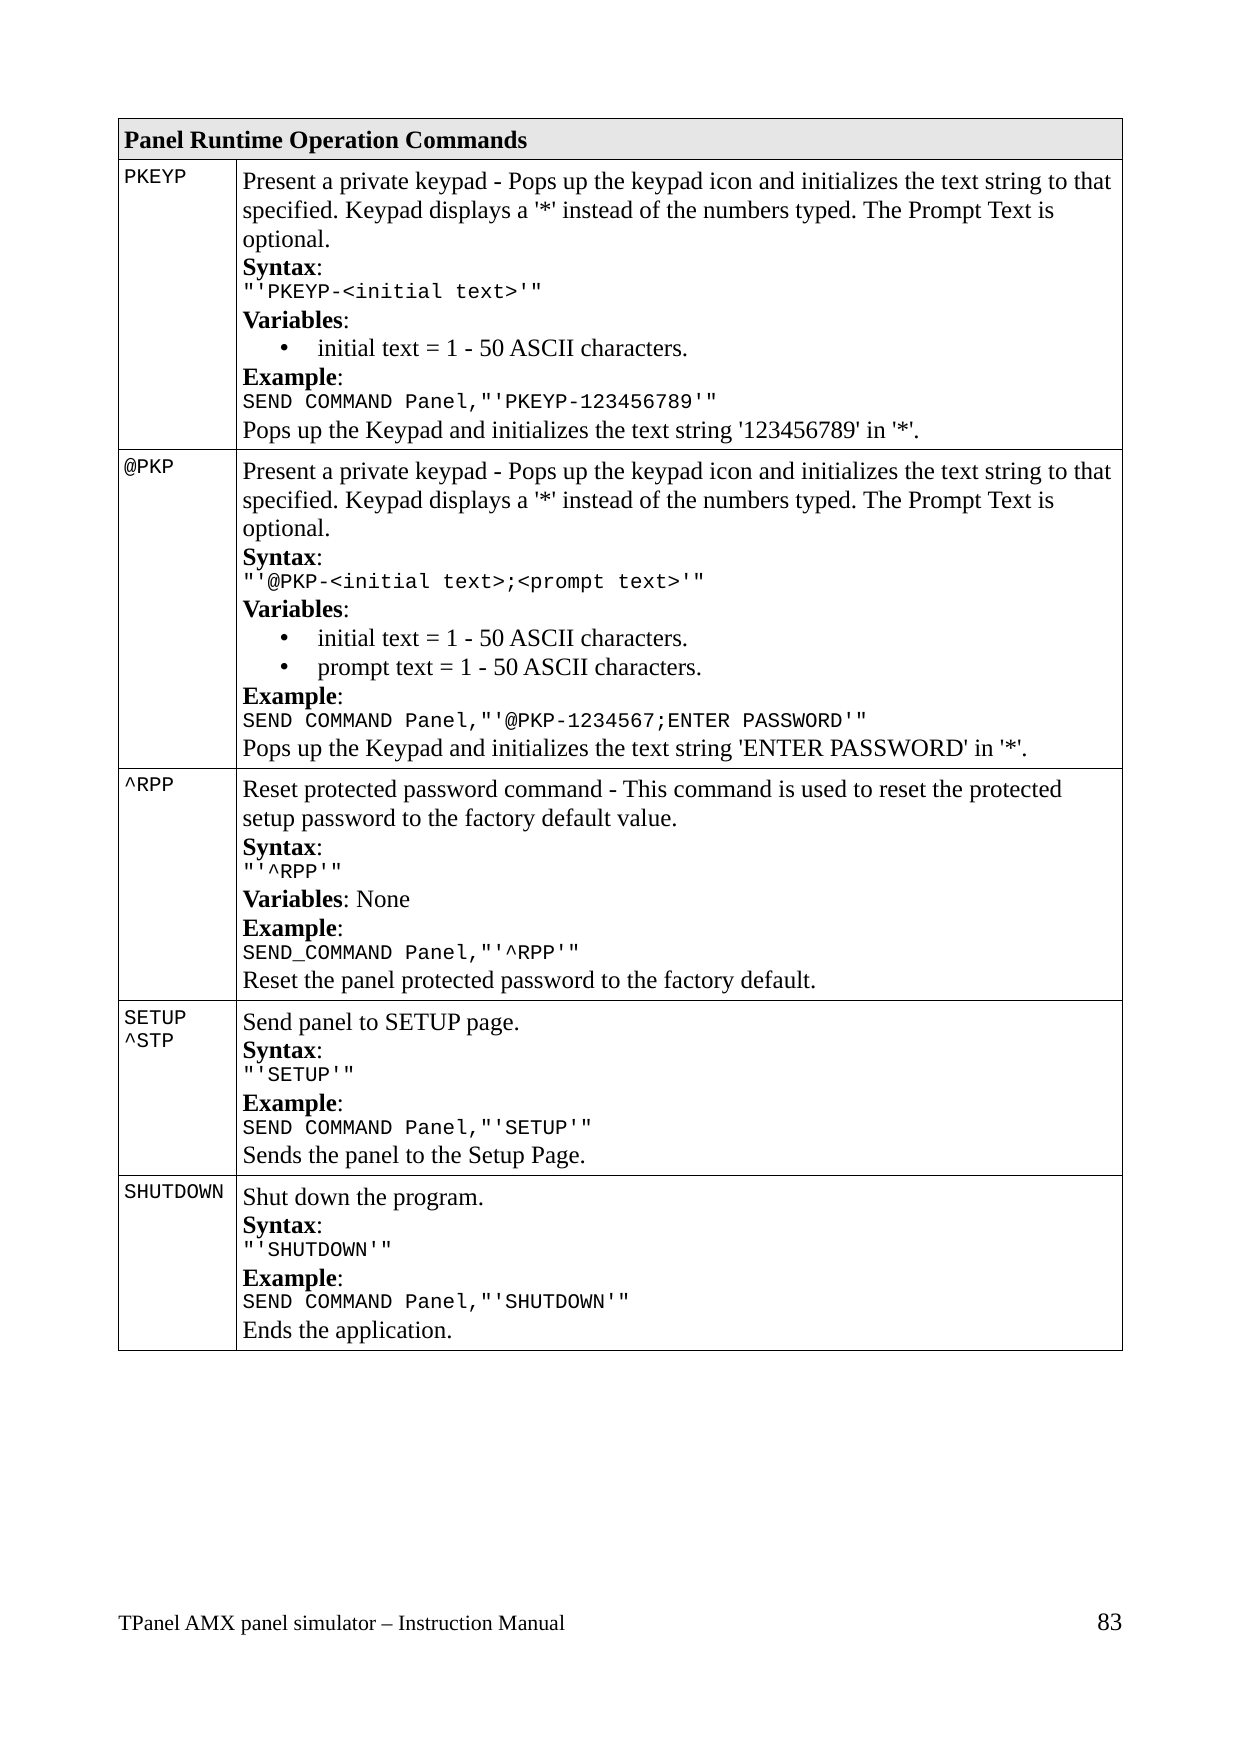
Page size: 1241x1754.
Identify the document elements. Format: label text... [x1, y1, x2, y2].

table_cell Present a private keypad - Pops up the keypad icon and initializes the text string to that specified. Keypad displays a '*' instead of the numbers typed. The Prompt Text is optional. Syntax: "'PKEYP-<initial text>'" Variables: initial text = 1 - 50 ASCII characters. Example: SEND COMMAND Panel,"'PKEYP-123456789'" Pops up the Keypad and initializes the text string '123456789' in '*'. [237, 160, 1122, 449]
table_cell ^RPP [119, 769, 236, 1000]
table_cell PKEYP [119, 160, 236, 449]
table_cell SHUTDOWN [119, 1176, 236, 1349]
table_cell SETUP ^STP [119, 1001, 236, 1175]
table_cell Reset protected password command - This command is used to reset the protected setup password to the factory default value. Syntax: "'^RPP'" Variables: None Example: SEND_COMMAND Panel,"'^RPP'" Reset the panel protected password to the factory default. [237, 769, 1122, 1000]
table_cell @PKP [119, 450, 236, 768]
table_cell Present a private keypad - Pops up the keypad icon and initializes the text string to that specified. Keypad displays a '*' instead of the numbers typed. The Prompt Text is optional. Syntax: "'@PKP-<initial text>;<prompt text>'" Variables: initial text = 1 - 50 ASCII characters. prompt text = 1 - 50 ASCII characters. Example: SEND COMMAND Panel,"'@PKP-1234567;ENTER PASSWORD'" Pops up the Keypad and initializes the text string 'ENTER PASSWORD' in '*'. [237, 450, 1122, 768]
table_cell Send panel to SETUP page. Syntax: "'SETUP'" Example: SEND COMMAND Panel,"'SETUP'" Sends the panel to the Setup Page. [237, 1001, 1122, 1175]
table_cell Shut down the program. Syntax: "'SHUTDOWN'" Example: SEND COMMAND Panel,"'SHUTDOWN'" Ends the application. [237, 1176, 1122, 1349]
table_header Panel Runtime Operation Commands [119, 119, 1122, 159]
